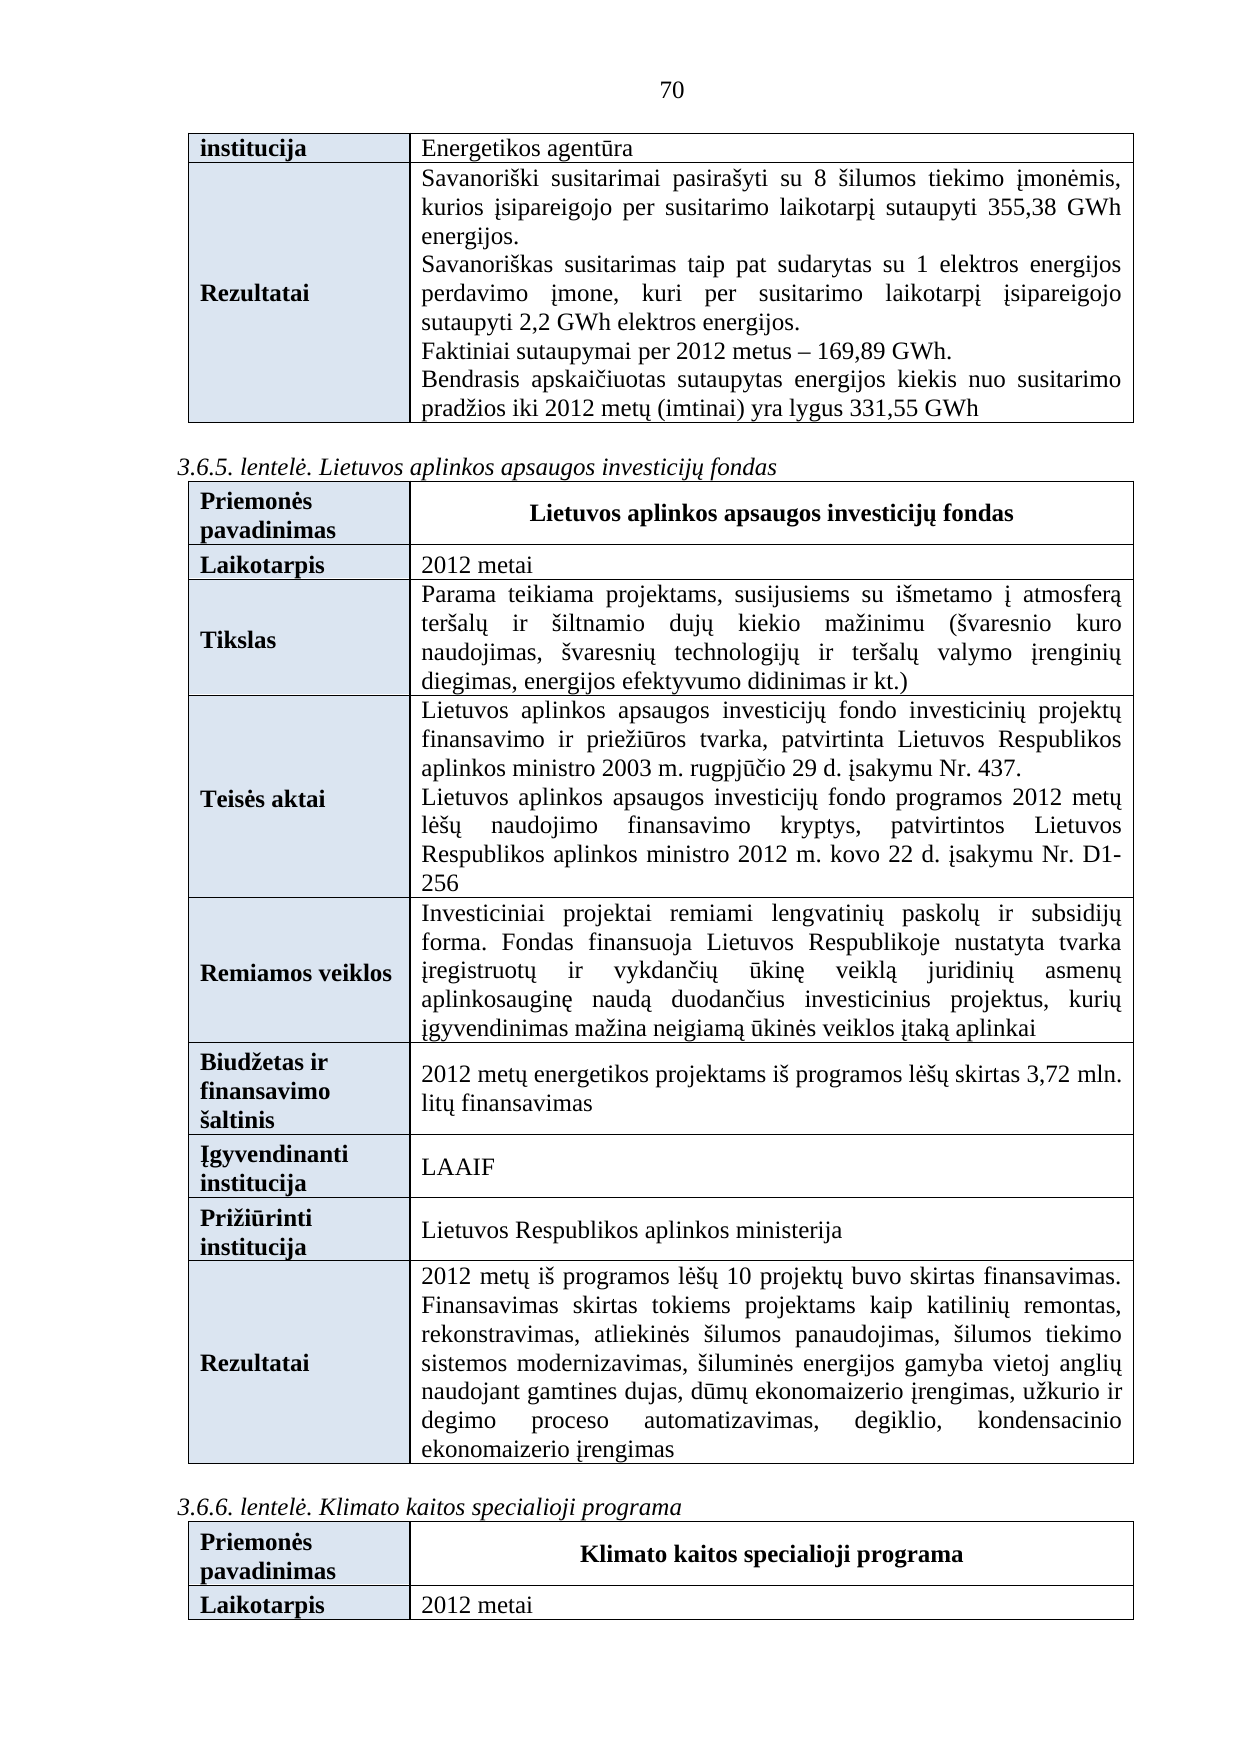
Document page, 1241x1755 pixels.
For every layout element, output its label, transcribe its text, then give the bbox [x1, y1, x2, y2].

table_cell Savanoriški susitarimai pasirašyti su 8 šilumos tiekimo įmonėmis, kurios įsipareigojo per susitarimo laikotarpį sutaupyti 355,38 GWh energijos. Savanoriškas susitarimas taip pat sudarytas su 1 elektros energijos perdavimo įmone, kuri per susitarimo laikotarpį įsipareigojo sutaupyti 2,2 GWh elektros energijos. Faktiniai sutaupymai per 2012 metus – 169,89 GWh. Bendrasis apskaičiuotas sutaupytas energijos kiekis nuo susitarimo pradžios iki 2012 metų (imtinai) yra lygus 331,55 GWh [411, 163, 1133, 422]
table_header Priemonės pavadinimas [189, 1522, 409, 1584]
table_cell Tikslas [189, 580, 409, 694]
table_cell Lietuvos Respublikos aplinkos ministerija [411, 1198, 1133, 1260]
table_cell Rezultatai [189, 163, 409, 422]
table_cell Įgyvendinanti institucija [189, 1135, 409, 1197]
text 3.6.5. lentelė. Lietuvos aplinkos apsaugos investicijų fondas [177, 452, 1166, 481]
table_cell 2012 metai [411, 545, 1133, 578]
table_cell LAAIF [411, 1135, 1133, 1197]
table_cell Remiamos veiklos [189, 898, 409, 1042]
table_cell Rezultatai [189, 1261, 409, 1463]
table_cell Investiciniai projektai remiami lengvatinių paskolų ir subsidijų forma. Fondas finansuoja Lietuvos Respublikoje nustatyta tvarka įregistruotų ir vykdančių ūkinę veiklą juridinių asmenų aplinkosauginę naudą duodančius investicinius projektus, kurių įgyvendinimas mažina neigiamą ūkinės veiklos įtaką aplinkai [411, 898, 1133, 1042]
table_cell 2012 metų energetikos projektams iš programos lėšų skirtas 3,72 mln. litų finansavimas [411, 1043, 1133, 1134]
table_header Klimato kaitos specialioji programa [411, 1522, 1133, 1584]
table_cell Lietuvos aplinkos apsaugos investicijų fondo investicinių projektų finansavimo ir priežiūros tvarka, patvirtinta Lietuvos Respublikos aplinkos ministro 2003 m. rugpjūčio 29 d. įsakymu Nr. 437. Lietuvos aplinkos apsaugos investicijų fondo programos 2012 metų lėšų naudojimo finansavimo kryptys, patvirtintos Lietuvos Respublikos aplinkos ministro 2012 m. kovo 22 d. įsakymu Nr. D1-256 [411, 696, 1133, 897]
table_cell Laikotarpis [189, 545, 409, 578]
table_cell 2012 metų iš programos lėšų 10 projektų buvo skirtas finansavimas. Finansavimas skirtas tokiems projektams kaip katilinių remontas, rekonstravimas, atliekinės šilumos panaudojimas, šilumos tiekimo sistemos modernizavimas, šiluminės energijos gamyba vietoj anglių naudojant gamtines dujas, dūmų ekonomaizerio įrengimas, užkurio ir degimo proceso automatizavimas, degiklio, kondensacinio ekonomaizerio įrengimas [411, 1261, 1133, 1463]
table_header Priemonės pavadinimas [189, 482, 409, 544]
table_cell 2012 metai [411, 1586, 1133, 1619]
text 3.6.6. lentelė. Klimato kaitos specialioji programa [177, 1492, 1166, 1521]
table_cell Energetikos agentūra [411, 134, 1133, 162]
table_cell institucija [189, 134, 409, 162]
table_cell Laikotarpis [189, 1586, 409, 1619]
table_cell Prižiūrinti institucija [189, 1198, 409, 1260]
table_cell Teisės aktai [189, 696, 409, 897]
table_header Lietuvos aplinkos apsaugos investicijų fondas [411, 482, 1133, 544]
table_cell Parama teikiama projektams, susijusiems su išmetamo į atmosferą teršalų ir šiltnamio dujų kiekio mažinimu (švaresnio kuro naudojimas, švaresnių technologijų ir teršalų valymo įrenginių diegimas, energijos efektyvumo didinimas ir kt.) [411, 580, 1133, 694]
table_cell Biudžetas ir finansavimo šaltinis [189, 1043, 409, 1134]
